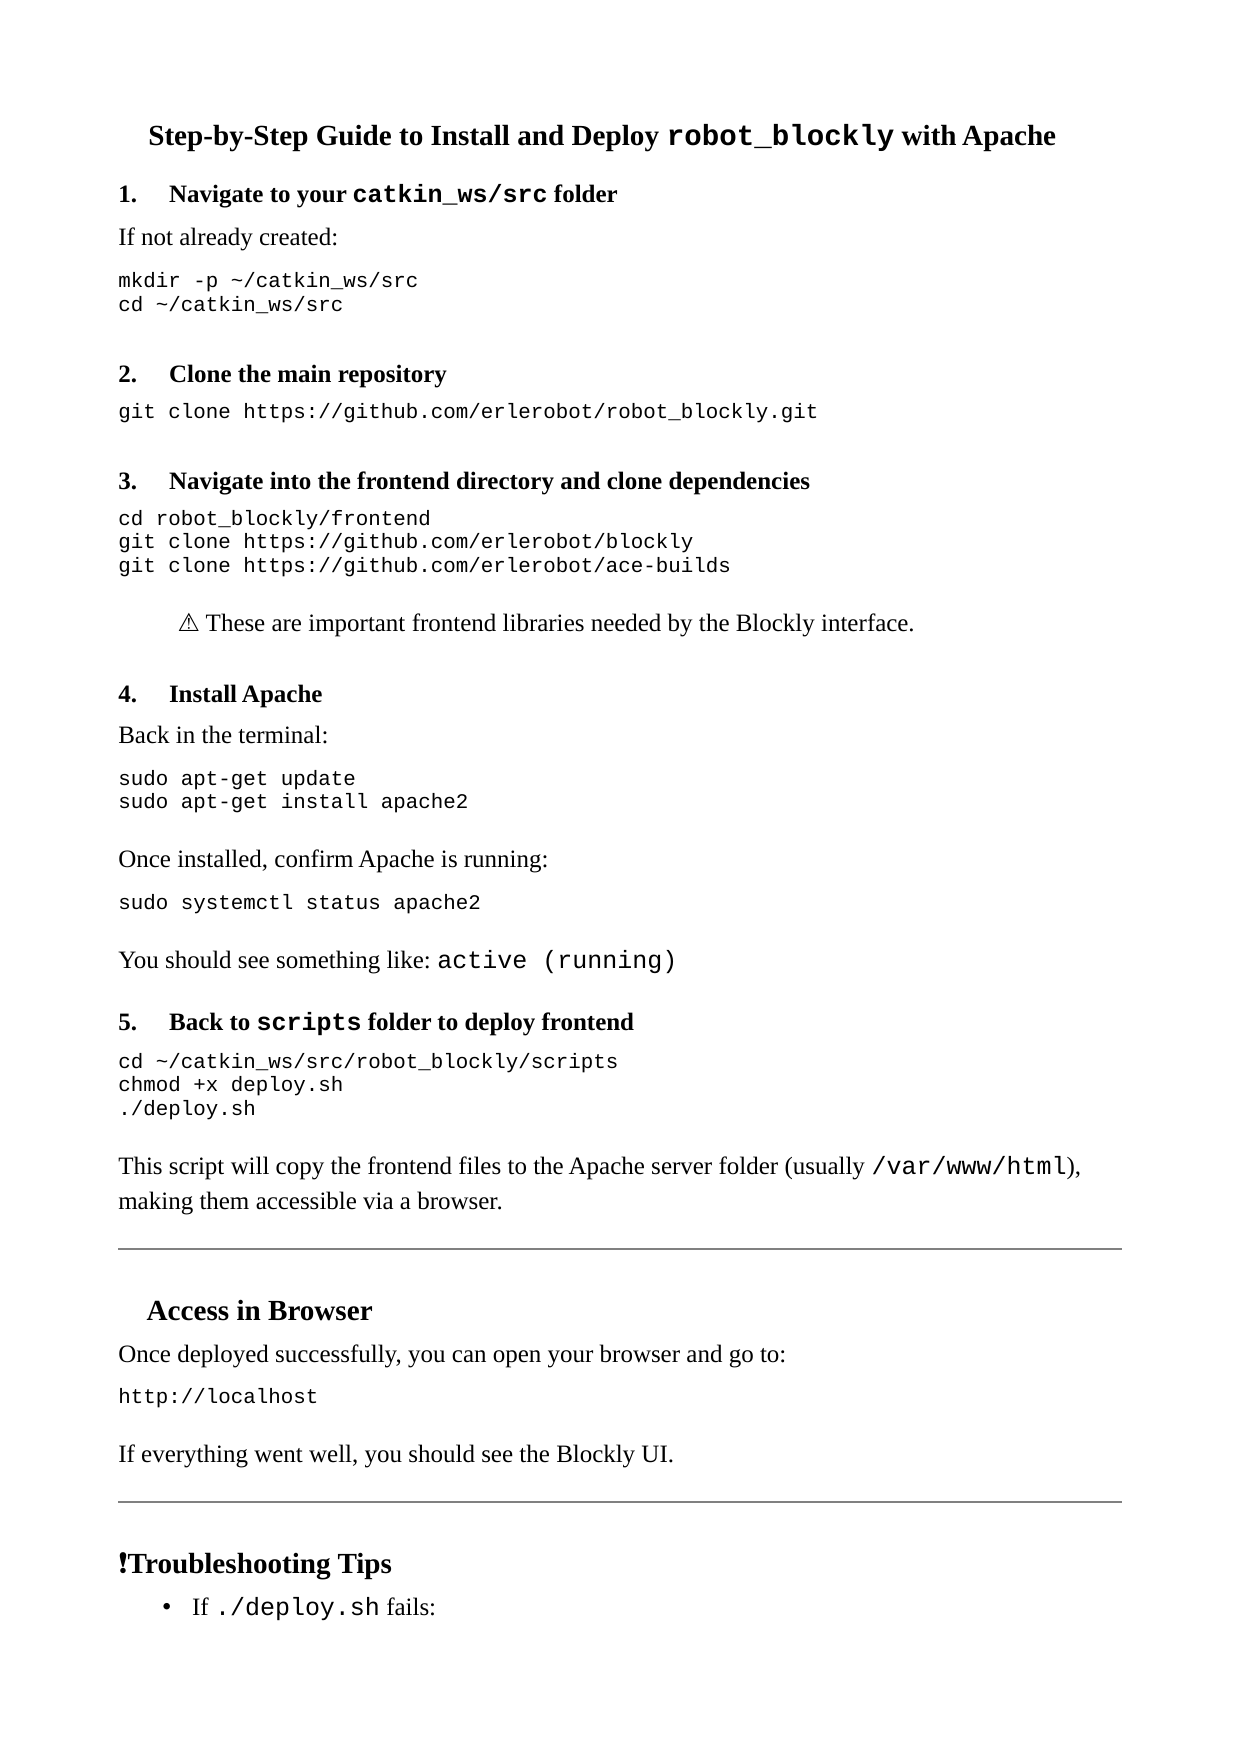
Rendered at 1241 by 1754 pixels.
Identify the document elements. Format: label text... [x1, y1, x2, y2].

text git clone https://github.com/erlerobot/robot_blockly.git [118, 401, 1122, 424]
text sudo apt-get install apache2 [118, 791, 1122, 815]
text cd robot_blockly/frontend [118, 507, 1122, 531]
text ./deploy.sh [118, 1098, 1122, 1122]
text sudo apt-get update [118, 767, 1122, 791]
subtitle ❗Troubleshooting Tips [118, 1546, 1122, 1579]
list If ./deploy.sh fails: [162, 1592, 1122, 1623]
text git clone https://github.com/erlerobot/blockly [118, 531, 1122, 555]
text If not already created: [118, 222, 1122, 251]
text cd ~/catkin_ws/src [118, 294, 1122, 317]
text Back in the terminal: [118, 720, 1122, 749]
subtitle 2. ✅ Clone the main repository [118, 359, 1122, 388]
text sudo systemctl status apache2 [118, 892, 1122, 916]
text ⚠️ These are important frontend libraries needed by the Blockly interface. [177, 608, 1063, 637]
subtitle 5. ✅ Back to scripts folder to deploy frontend [118, 1007, 1122, 1038]
text This script will copy the frontend files to the Apache server folder (usually /var/www/html), making them accessible via a browser. [118, 1151, 1122, 1215]
text http://localhost [118, 1386, 1122, 1410]
text git clone https://github.com/erlerobot/ace-builds [118, 555, 1122, 578]
text If everything went well, you should see the Blockly UI. [118, 1439, 1122, 1468]
text chmod +x deploy.sh [118, 1074, 1122, 1098]
text Once installed, confirm Apache is running: [118, 844, 1122, 873]
text cd ~/catkin_ws/src/robot_blockly/scripts [118, 1051, 1122, 1074]
subtitle 🌐 Access in Browser [118, 1293, 1122, 1326]
subtitle 4. ✅ Install Apache [118, 679, 1122, 707]
text mkdir -p ~/catkin_ws/src [118, 270, 1122, 294]
subtitle 1. ✅ Navigate to your catkin_ws/src folder [118, 179, 1122, 210]
text Once deployed successfully, you can open your browser and go to: [118, 1339, 1122, 1368]
text You should see something like: active (running) [118, 945, 1122, 976]
subtitle 3. ✅ Navigate into the frontend directory and clone dependencies [118, 466, 1122, 495]
subtitle ✅ Step-by-Step Guide to Install and Deploy robot_blockly with Apache [118, 118, 1122, 154]
